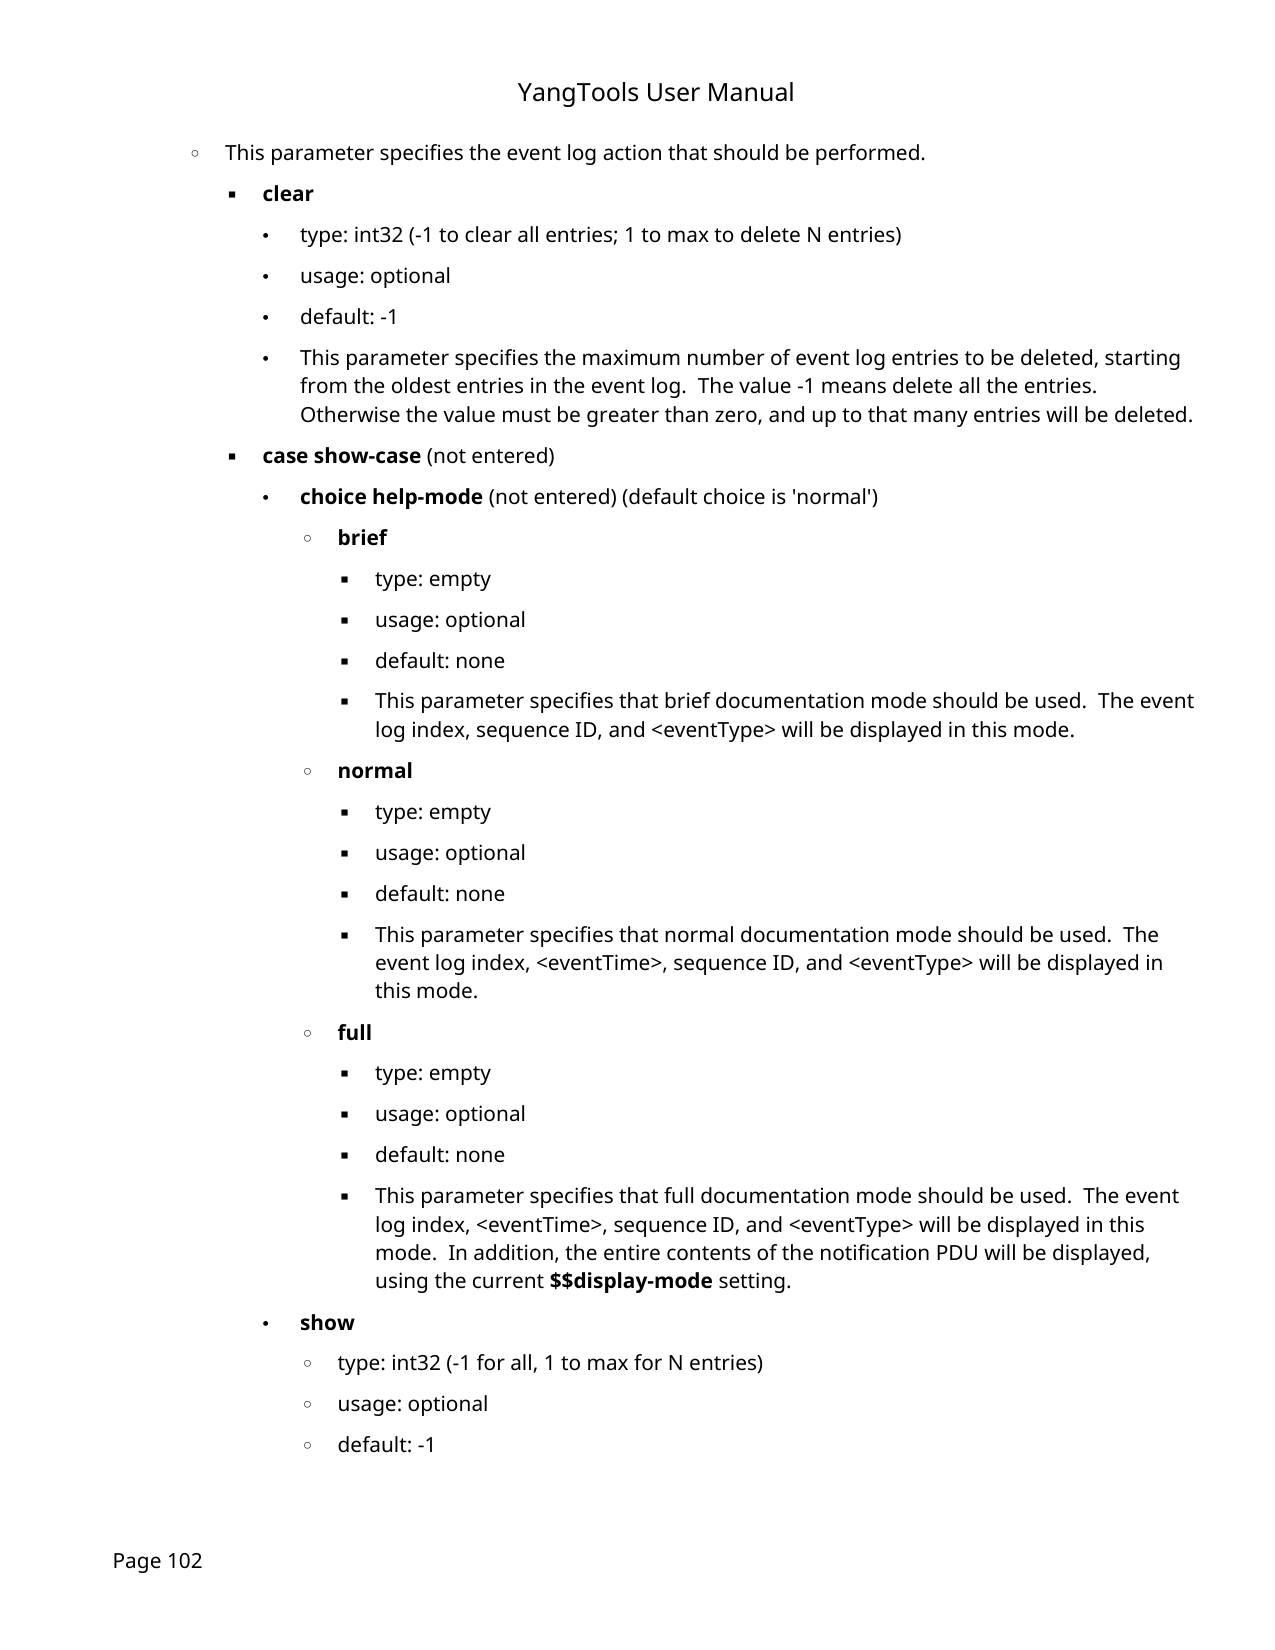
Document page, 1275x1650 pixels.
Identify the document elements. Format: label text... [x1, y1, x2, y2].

list full [300, 1018, 1200, 1046]
list usage: optional [337, 605, 1200, 633]
list show [262, 1308, 1200, 1336]
list This parameter specifies that brief documentation mode should be used. The event log index, sequence ID, and <eventType> will be displayed in this mode. [337, 687, 1200, 743]
list normal [300, 756, 1200, 784]
list This parameter specifies the maximum number of event log entries to be deleted, starting from the oldest entries in the event log. The value -1 means delete all the entries. Otherwise the value must be greater than zero, and up to that many entries will be deleted. [262, 343, 1200, 428]
list usage: optional [337, 1099, 1200, 1128]
list This parameter specifies that normal documentation mode should be used. The event log index, <eventTime>, sequence ID, and <eventType> will be displayed in this mode. [337, 920, 1200, 1005]
list This parameter specifies that full documentation mode should be used. The event log index, <eventTime>, sequence ID, and <eventType> will be displayed in this mode. In addition, the entire contents of the notification PDU will be displayed, using the current $$display-mode setting. [337, 1181, 1200, 1295]
list type: empty [337, 797, 1200, 825]
list type: int32 (-1 to clear all entries; 1 to max to delete N entries) [262, 220, 1200, 249]
list usage: optional [337, 838, 1200, 866]
list case show-case (not entered) [225, 441, 1200, 469]
list default: none [337, 879, 1200, 907]
list clear [225, 179, 1200, 208]
list type: empty [337, 564, 1200, 592]
list type: empty [337, 1058, 1200, 1087]
list default: none [337, 646, 1200, 674]
list default: -1 [300, 1430, 1200, 1459]
list type: int32 (-1 for all, 1 to max for N entries) [300, 1348, 1200, 1377]
list brief [300, 523, 1200, 551]
list default: none [337, 1140, 1200, 1169]
list default: -1 [262, 302, 1200, 331]
list usage: optional [262, 261, 1200, 290]
list This parameter specifies the event log action that should be performed. [187, 138, 1200, 167]
list choice help-mode (not entered) (default choice is 'normal') [262, 482, 1200, 510]
list usage: optional [300, 1389, 1200, 1418]
